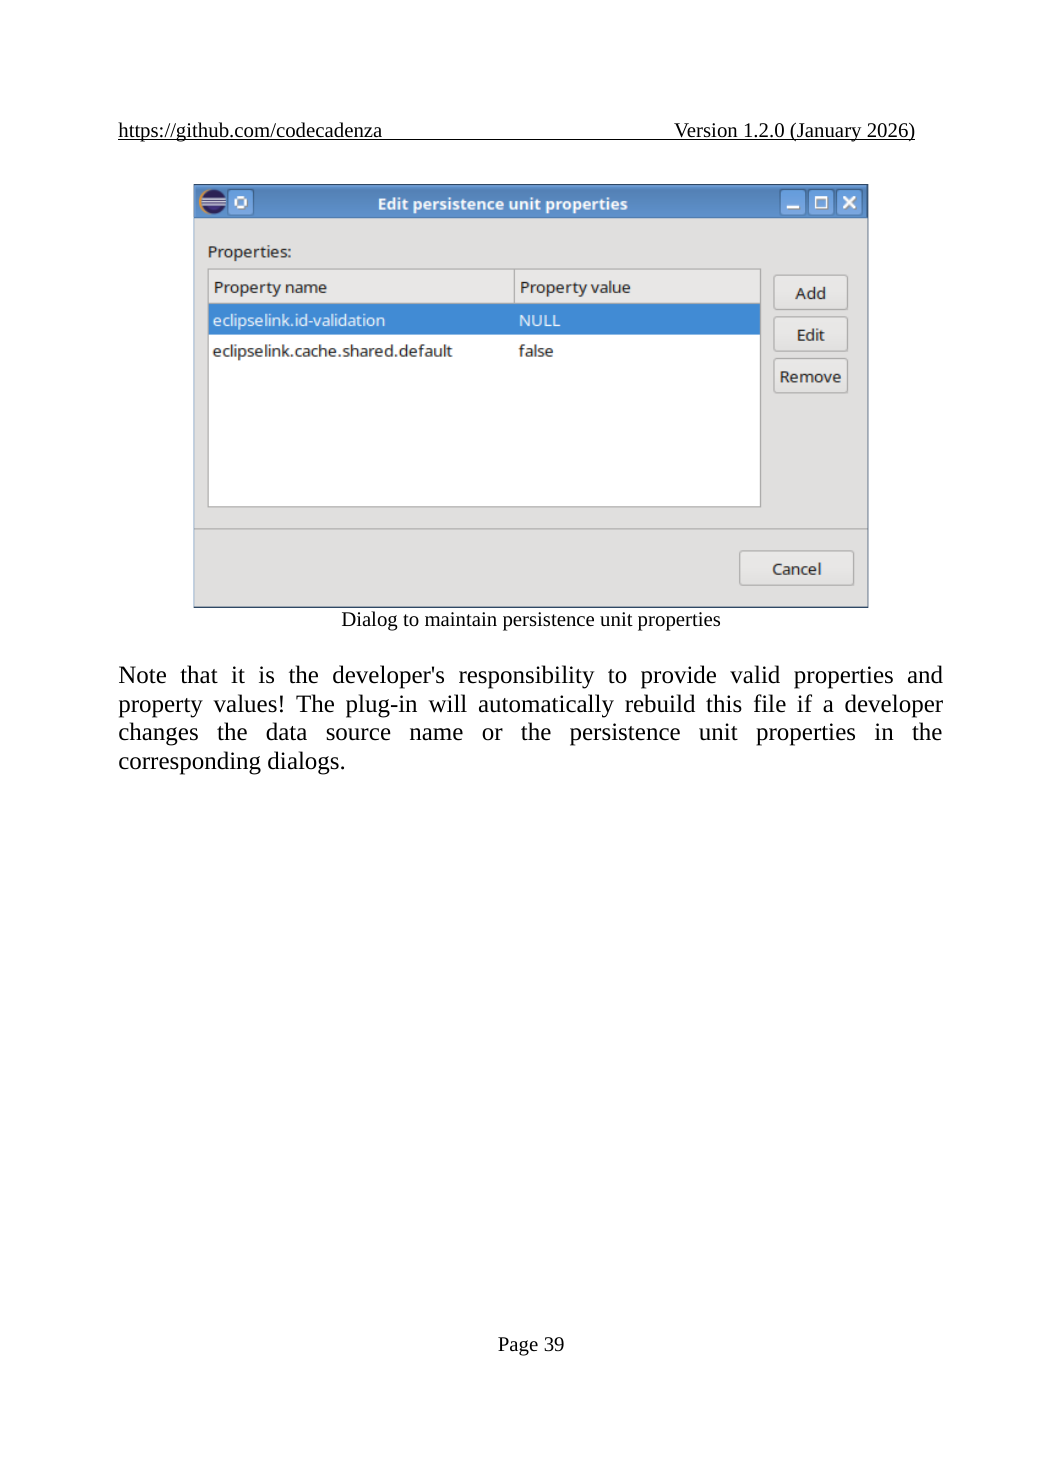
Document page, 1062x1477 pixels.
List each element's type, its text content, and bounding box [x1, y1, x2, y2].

picture [193, 184, 869, 608]
text Note that it is the developer's responsibility to provide valid properties and property values! The plug-in will automatically rebuild this file if a developer changes the data source name or the persistence unit properties in the corresponding dialogs. [118, 660, 944, 775]
text Dialog to maintain persistence unit properties [193, 608, 868, 631]
